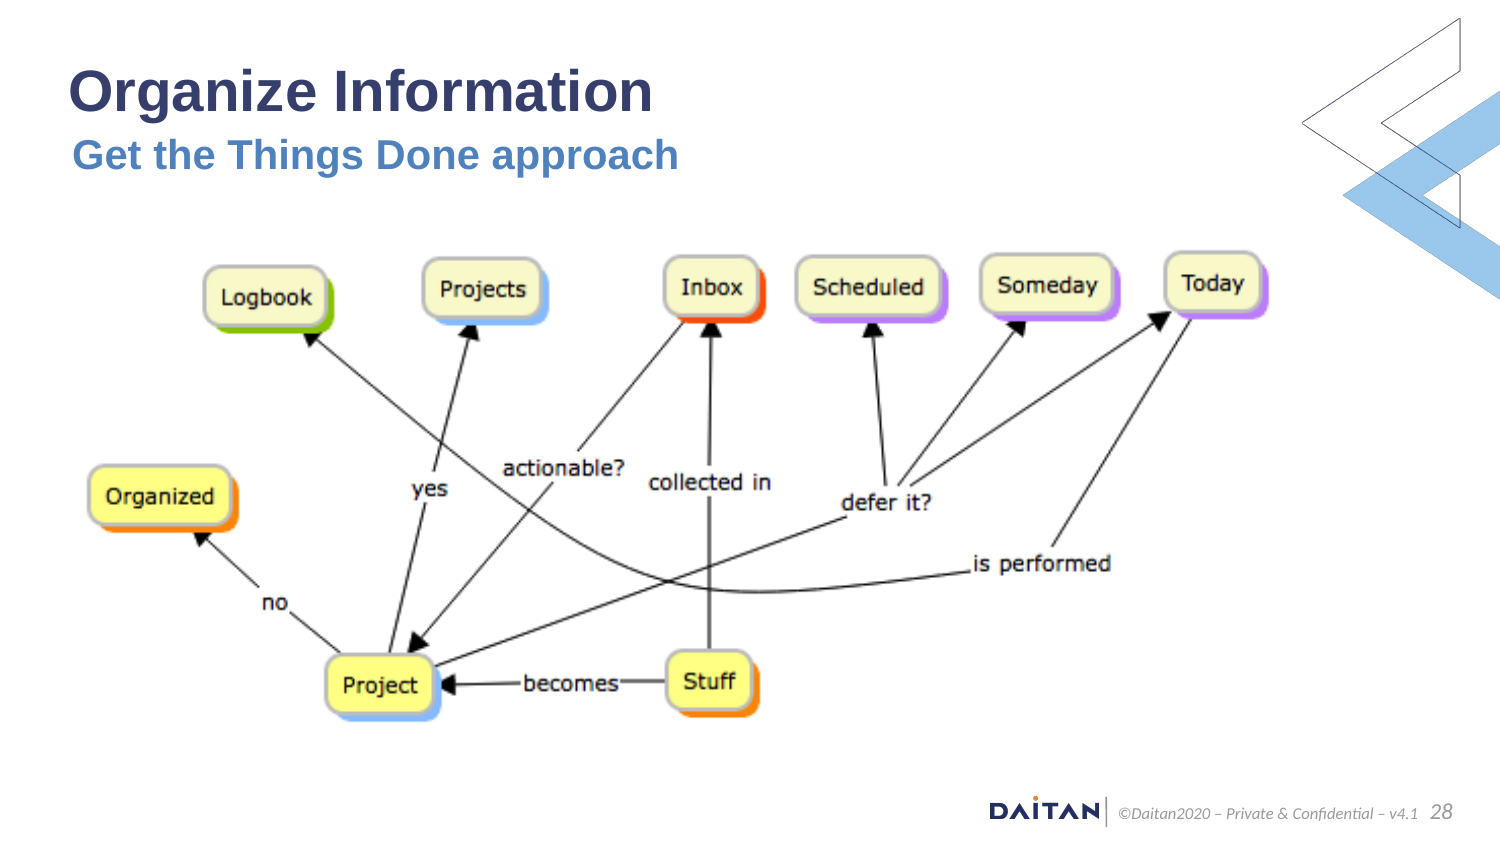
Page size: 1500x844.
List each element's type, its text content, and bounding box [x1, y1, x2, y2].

title Organize Information [57, 50, 1289, 126]
picture [990, 796, 1099, 819]
picture [57, 19, 1500, 775]
subtitle Get the Things Done approach [57, 126, 1289, 172]
